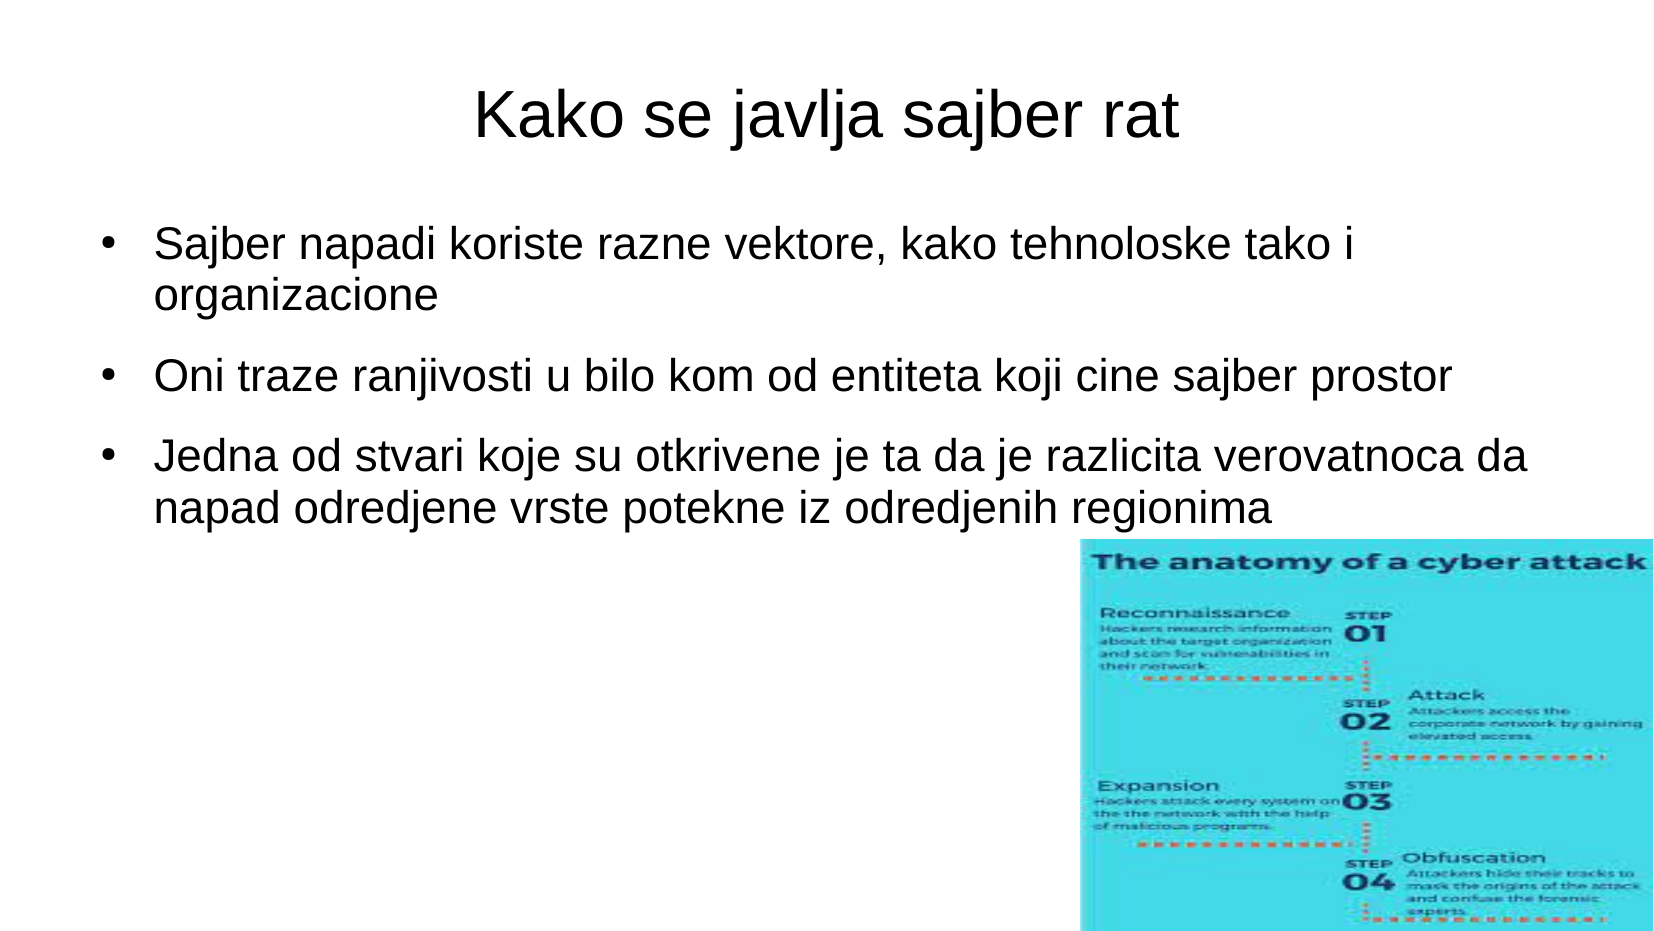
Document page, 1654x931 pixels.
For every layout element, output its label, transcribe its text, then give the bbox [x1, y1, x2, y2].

list Sajber napadi koriste razne vektore, kako tehnoloske tako i organizacione Oni traze ranjivosti u bilo kom od entiteta koji cine sajber prostor Jedna od stvari koje su otkrivene je ta da je razlicita verovatnoca da napad odredjene vrste potekne iz odredjenih regionima [82, 217, 1571, 758]
title Kako se javlja sajber rat [82, 37, 1571, 193]
picture [1080, 539, 1654, 931]
